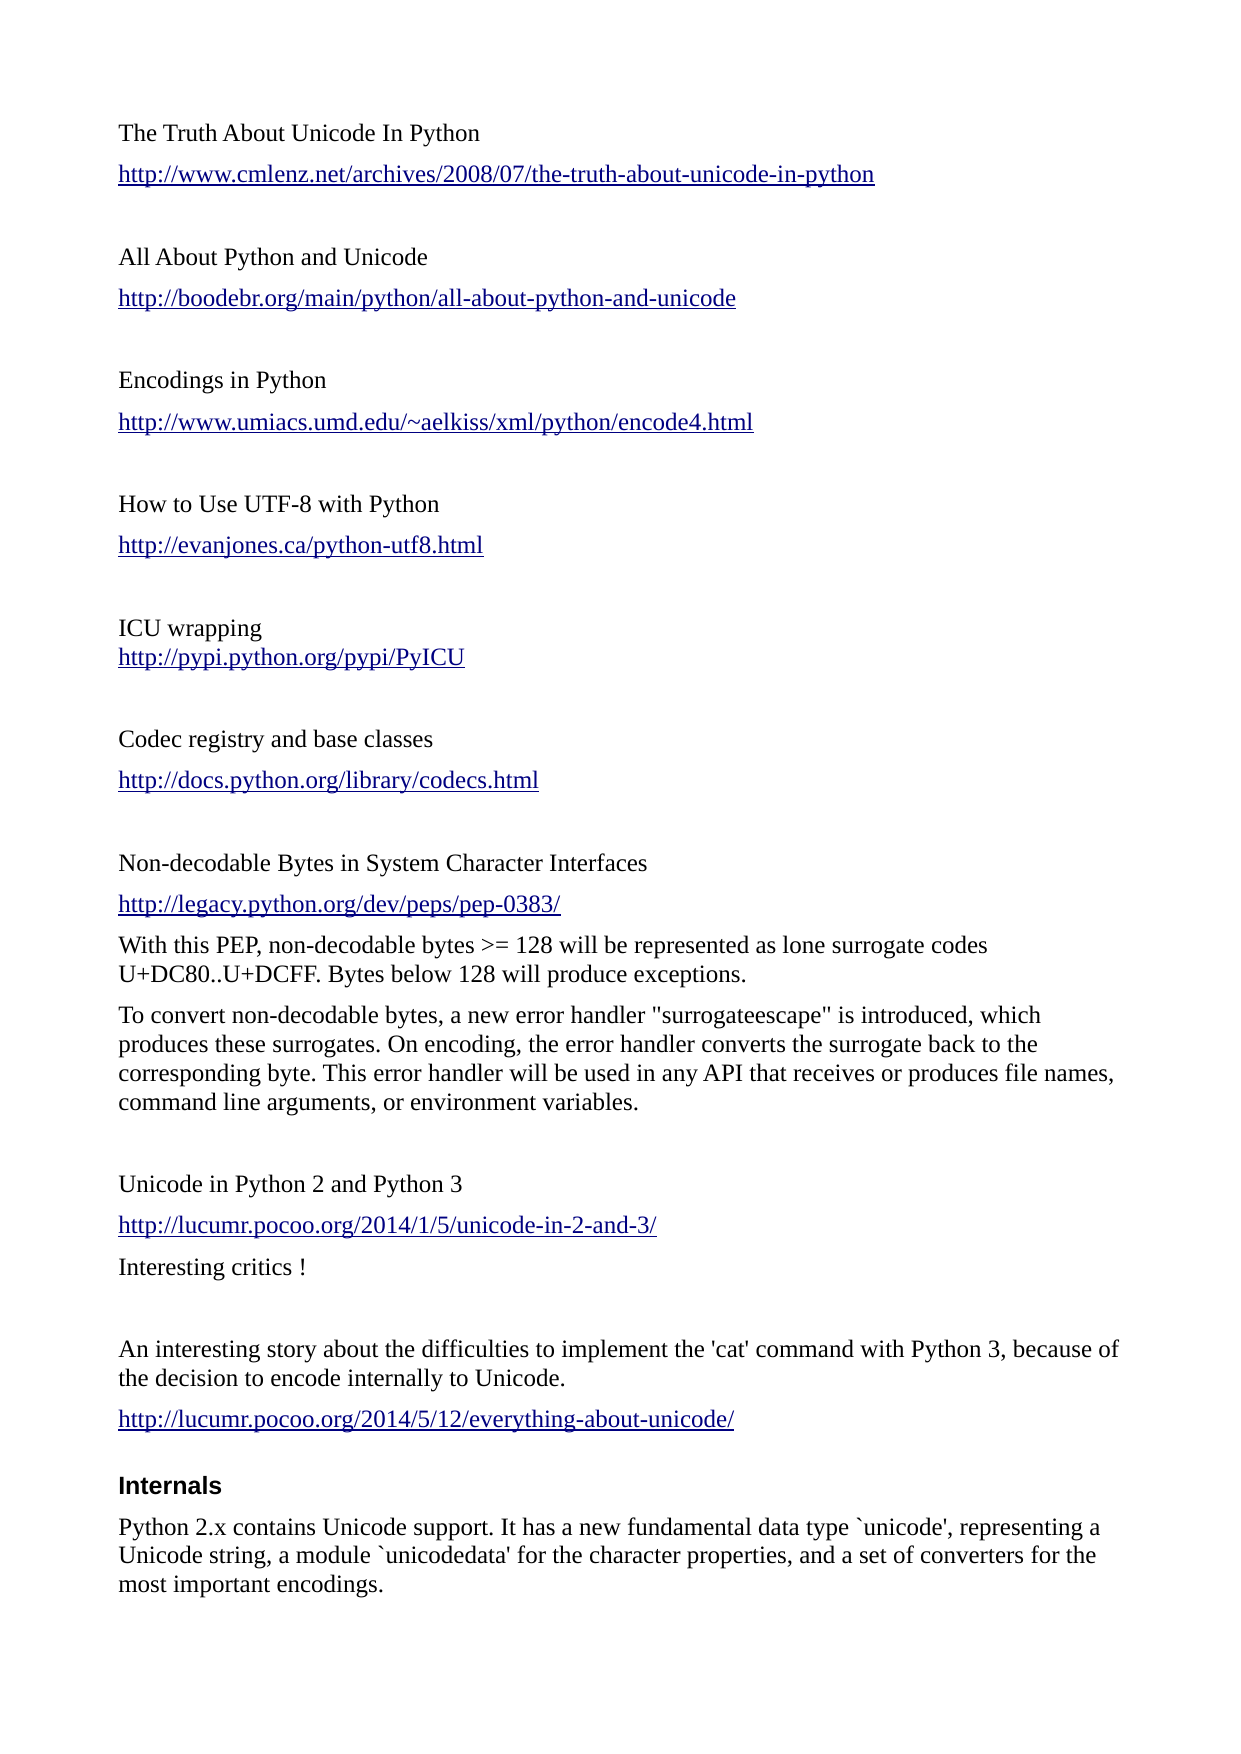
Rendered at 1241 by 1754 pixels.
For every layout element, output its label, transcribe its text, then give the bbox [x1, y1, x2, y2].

text To convert non-decodable bytes, a new error handler "surrogateescape" is introduced, which produces these surrogates. On encoding, the error handler converts the surrogate back to the corresponding byte. This error handler will be used in any API that receives or produces file names, command line arguments, or environment variables. [118, 1001, 1122, 1116]
text How to Use UTF-8 with Python [118, 489, 1122, 518]
text http://boodebr.org/main/python/all-about-python-and-unicode [118, 283, 1122, 312]
text The Truth About Unicode In Python [118, 118, 1122, 147]
text http://www.cmlenz.net/archives/2008/07/the-truth-about-unicode-in-python [118, 159, 1122, 188]
text Non-decodable Bytes in System Character Interfaces [118, 848, 1122, 877]
text All About Python and Unicode [118, 242, 1122, 271]
text Codec registry and base classes [118, 724, 1122, 753]
text Unicode in Python 2 and Python 3 [118, 1169, 1122, 1198]
text http://docs.python.org/library/codecs.html [118, 766, 1122, 794]
text http://evanjones.ca/python-utf8.html [118, 531, 1122, 559]
subtitle Internals [118, 1471, 1122, 1499]
text http://lucumr.pocoo.org/2014/1/5/unicode-in-2-and-3/ [118, 1211, 1122, 1239]
text http://www.umiacs.umd.edu/~aelkiss/xml/python/encode4.html [118, 407, 1122, 436]
text Python 2.x contains Unicode support. It has a new fundamental data type `unicode', representing a Unicode string, a module `unicodedata' for the character properties, and a set of converters for the most important encodings. [118, 1512, 1122, 1598]
text Encodings in Python [118, 366, 1122, 394]
text With this PEP, non-decodable bytes >= 128 will be represented as lone surrogate codes U+DC80..U+DCFF. Bytes below 128 will produce exceptions. [118, 931, 1122, 988]
text An interesting story about the difficulties to implement the 'cat' command with Python 3, because of the decision to encode internally to Unicode. [118, 1334, 1122, 1392]
text Interesting critics ! [118, 1252, 1122, 1281]
text http://legacy.python.org/dev/peps/pep-0383/ [118, 889, 1122, 918]
text ICU wrapping [118, 613, 1122, 642]
text http://pypi.python.org/pypi/PyICU [118, 642, 1122, 671]
text http://lucumr.pocoo.org/2014/5/12/everything-about-unicode/ [118, 1404, 1122, 1433]
